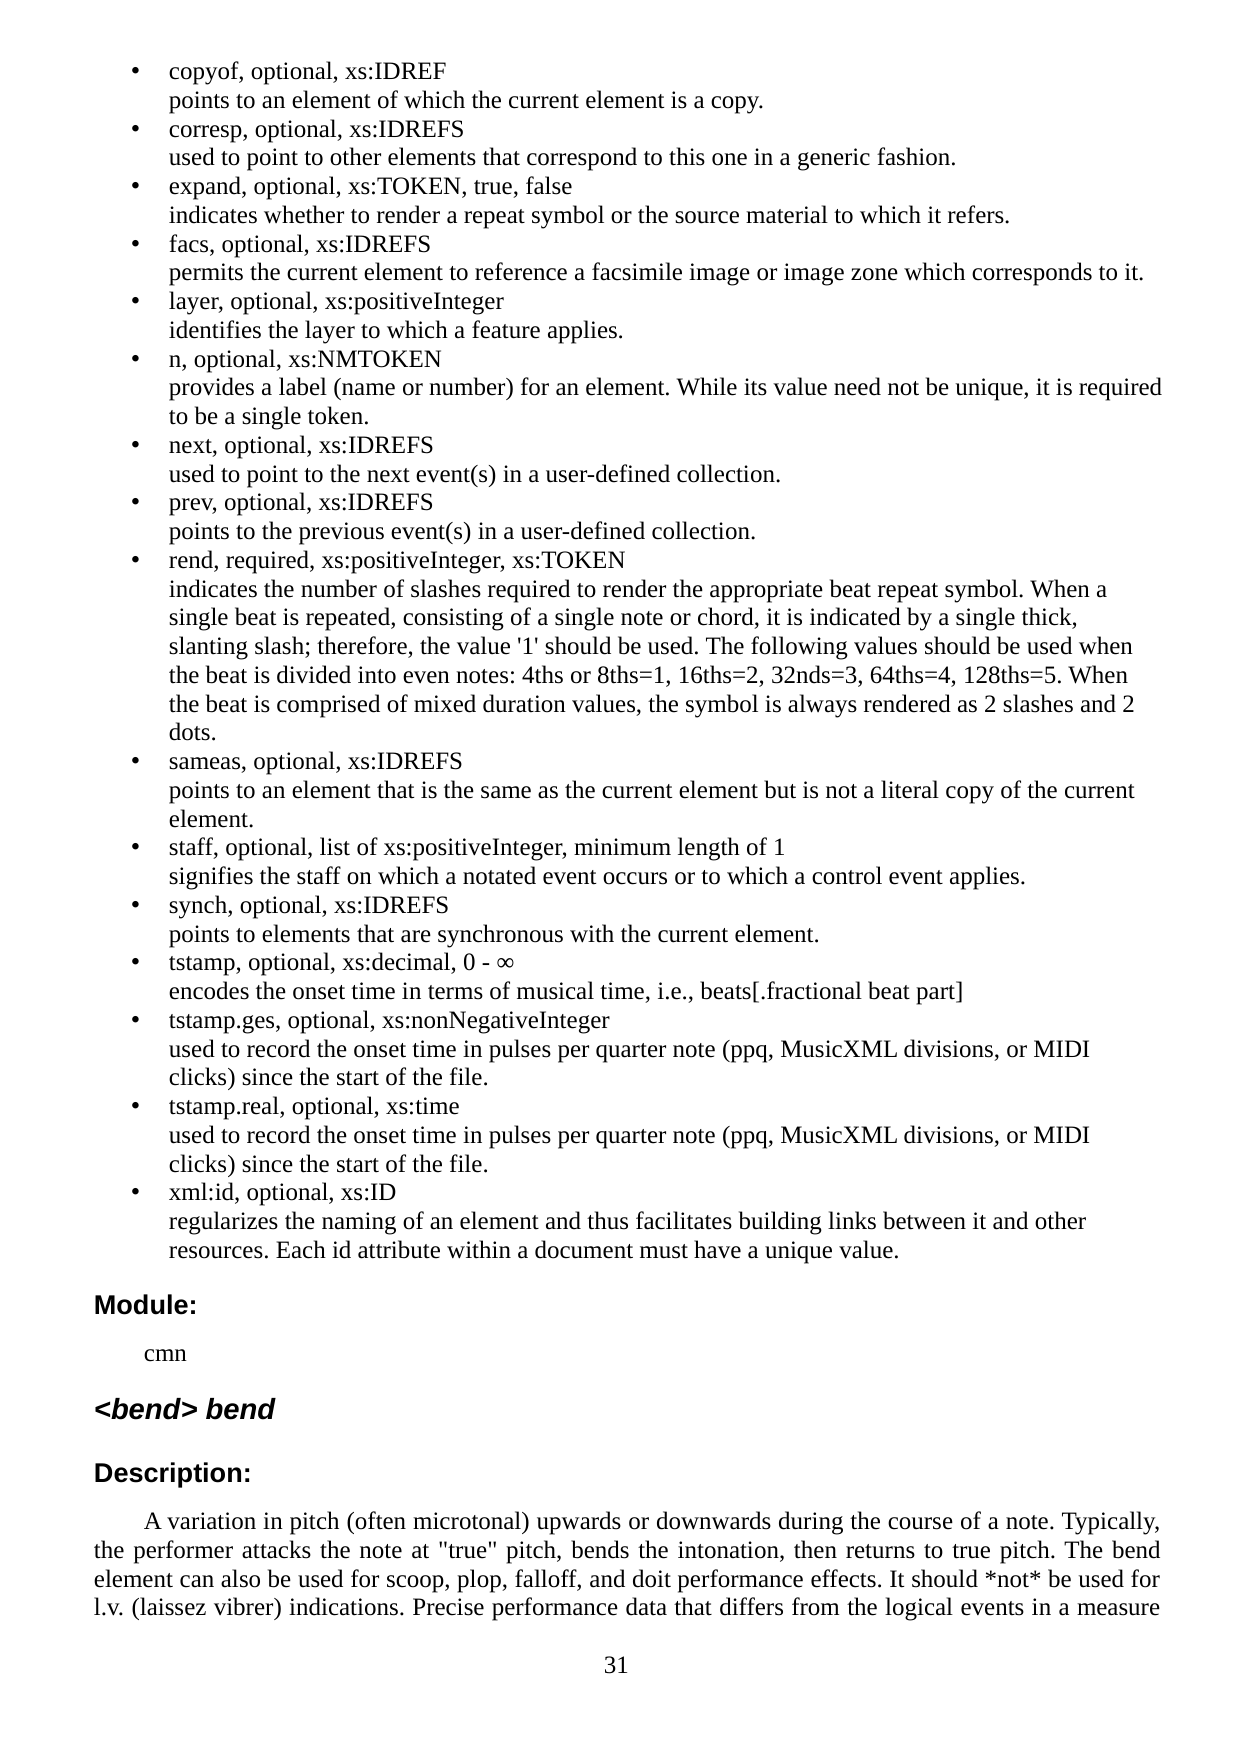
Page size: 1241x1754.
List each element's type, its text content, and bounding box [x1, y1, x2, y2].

list prev, optional, xs:IDREFS points to the previous event(s) in a user-defined collection. [131, 487, 1162, 545]
list synch, optional, xs:IDREFS points to elements that are synchronous with the current element. [131, 890, 1162, 947]
list tstamp, optional, xs:decimal, 0 - ∞ encodes the onset time in terms of musical time, i.e., beats[.fractional beat part] [131, 947, 1162, 1005]
list rend, required, xs:positiveInteger, xs:TOKEN indicates the number of slashes required to render the appropriate beat repeat symbol. When a single beat is repeated, consisting of a single note or chord, it is indicated by a single thick, slanting slash; therefore, the value '1' should be used. The following values should be used when the beat is divided into even notes: 4ths or 8ths=1, 16ths=2, 32nds=3, 64ths=4, 128ths=5. When the beat is comprised of mixed duration values, the symbol is always rendered as 2 slashes and 2 dots. [131, 545, 1162, 746]
list facs, optional, xs:IDREFS permits the current element to reference a facsimile image or image zone which corresponds to it. [131, 229, 1162, 286]
list expand, optional, xs:TOKEN, true, false indicates whether to render a repeat symbol or the source material to which it refers. [131, 171, 1162, 229]
list sameas, optional, xs:IDREFS points to an element that is the same as the current element but is not a literal copy of the current element. [131, 746, 1162, 832]
list staff, optional, list of xs:positiveInteger, minimum length of 1 signifies the staff on which a notated event occurs or to which a control event applies. [131, 832, 1162, 890]
list tstamp.real, optional, xs:time used to record the onset time in pulses per quarter note (ppq, MusicXML divisions, or MIDI clicks) since the start of the file. [131, 1091, 1162, 1177]
subtitle <bend> bend [94, 1392, 1162, 1426]
text A variation in pitch (often microtonal) upwards or downwards during the course of a note. Typically, the performer attacks the note at "true" pitch, bends the intonation, then returns to true pitch. The bend element can also be used for scoop, plop, falloff, and doit performance effects. It should *not* be used for l.v. (laissez vibrer) indications. Precise performance data that differs from the logical events in a measure [94, 1506, 1162, 1621]
list layer, optional, xs:positiveInteger identifies the layer to which a feature applies. [131, 286, 1162, 344]
list copyof, optional, xs:IDREF points to an element of which the current element is a copy. [131, 56, 1162, 114]
list next, optional, xs:IDREFS used to point to the next event(s) in a user-defined collection. [131, 430, 1162, 487]
list n, optional, xs:NMTOKEN provides a label (name or number) for an element. While its value need not be unique, it is required to be a single token. [131, 344, 1162, 430]
subtitle Description: [94, 1457, 1162, 1488]
list xml:id, optional, xs:ID regularizes the naming of an element and thus facilitates building links between it and other resources. Each id attribute within a document must have a unique value. [131, 1177, 1162, 1264]
text cmn [94, 1338, 1162, 1367]
list tstamp.ges, optional, xs:nonNegativeInteger used to record the onset time in pulses per quarter note (ppq, MusicXML divisions, or MIDI clicks) since the start of the file. [131, 1005, 1162, 1091]
list corresp, optional, xs:IDREFS used to point to other elements that correspond to this one in a generic fashion. [131, 114, 1162, 171]
subtitle Module: [94, 1289, 1162, 1320]
